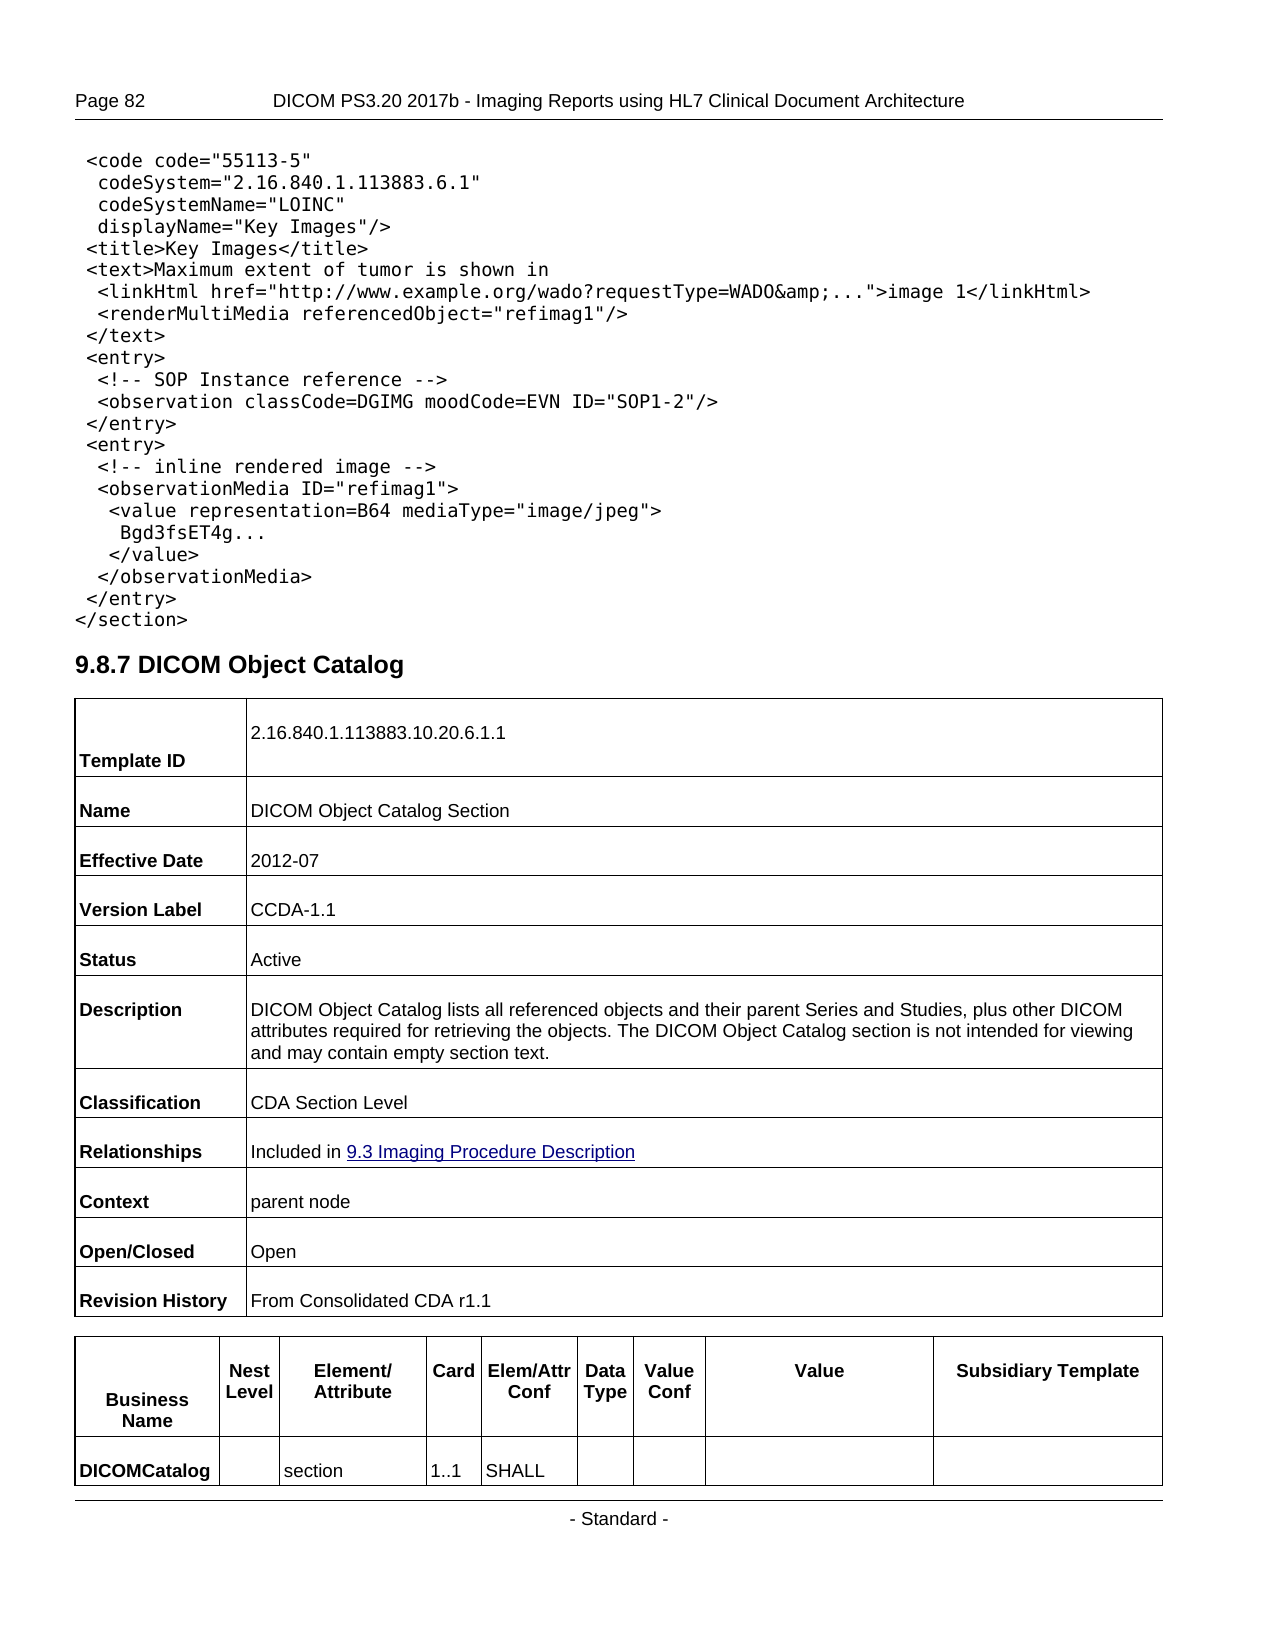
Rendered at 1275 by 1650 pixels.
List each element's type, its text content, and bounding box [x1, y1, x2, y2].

table_cell Description [76, 976, 246, 1067]
table_header Card [427, 1337, 481, 1436]
table_cell Active [247, 926, 1162, 975]
table_cell [934, 1437, 1162, 1485]
table_cell Revision History [76, 1267, 246, 1316]
table_cell Included in 9.3 Imaging Procedure Description [247, 1118, 1162, 1167]
table_cell 1..1 [427, 1437, 481, 1485]
table_header Value Conf [634, 1337, 705, 1436]
table_header Business Name [76, 1337, 219, 1436]
table_cell DICOMCatalog [76, 1437, 219, 1485]
table_cell [220, 1437, 279, 1485]
table_cell Name [76, 777, 246, 826]
table_cell Effective Date [76, 827, 246, 875]
table_header Value [706, 1337, 933, 1436]
table_cell [634, 1437, 705, 1485]
table_header Template ID [76, 699, 246, 776]
table_cell From Consolidated CDA r1.1 [247, 1267, 1162, 1316]
table_cell DICOM Object Catalog Section [247, 777, 1162, 826]
table_cell Context [76, 1168, 246, 1217]
table_cell Open [247, 1218, 1162, 1266]
table_header 2.16.840.1.113883.​10.20.6.1.1 [247, 699, 1162, 776]
table_cell [578, 1437, 633, 1485]
text 9.8.7 DICOM Object Catalog [75, 650, 1162, 679]
table_header Elem/Attr Conf [482, 1337, 577, 1436]
table_cell [706, 1437, 933, 1485]
table_cell Relationships [76, 1118, 246, 1167]
table_cell 2012-07 [247, 827, 1162, 875]
text <code code="55113-5" codeSystem="2.16.840.1.113883.6.1" codeSystemName="LOINC" displayName="Key Images"/> <title>Key Images</title> <text>Maximum extent of tumor is shown in <linkHtml href="http://www.example.org/wado?requestType=WADO&amp;...">image 1</linkHtml> <renderMultiMedia referencedObject="refimag1"/> </text> <entry> <!-- SOP Instance reference --> <observation classCode=DGIMG moodCode=EVN ID="SOP1-2"/> </entry> <entry> <!-- inline rendered image --> <observationMedia ID="refimag1"> <value representation=B64 mediaType="image/jpeg"> Bgd3fsET4g... </value> </observationMedia> </entry> </section> [75, 150, 1162, 631]
table_cell CCDA-1.1 [247, 876, 1162, 925]
table_header Nest Level [220, 1337, 279, 1436]
table_cell Open/Closed [76, 1218, 246, 1266]
table_header Data Type [578, 1337, 633, 1436]
table_header Element/​Attribute [280, 1337, 426, 1436]
table_cell Status [76, 926, 246, 975]
table_cell Classification [76, 1069, 246, 1117]
table_cell SHALL [482, 1437, 577, 1485]
table_cell DICOM Object Catalog lists all referenced objects and their parent Series and Studies, plus other DICOM attributes required for retrieving the objects. The DICOM Object Catalog section is not intended for viewing and may contain empty section text. [247, 976, 1162, 1067]
table_cell Version Label [76, 876, 246, 925]
table_cell CDA Section Level [247, 1069, 1162, 1117]
table_cell parent node [247, 1168, 1162, 1217]
table_header Subsidiary Template [934, 1337, 1162, 1436]
table_cell section [280, 1437, 426, 1485]
